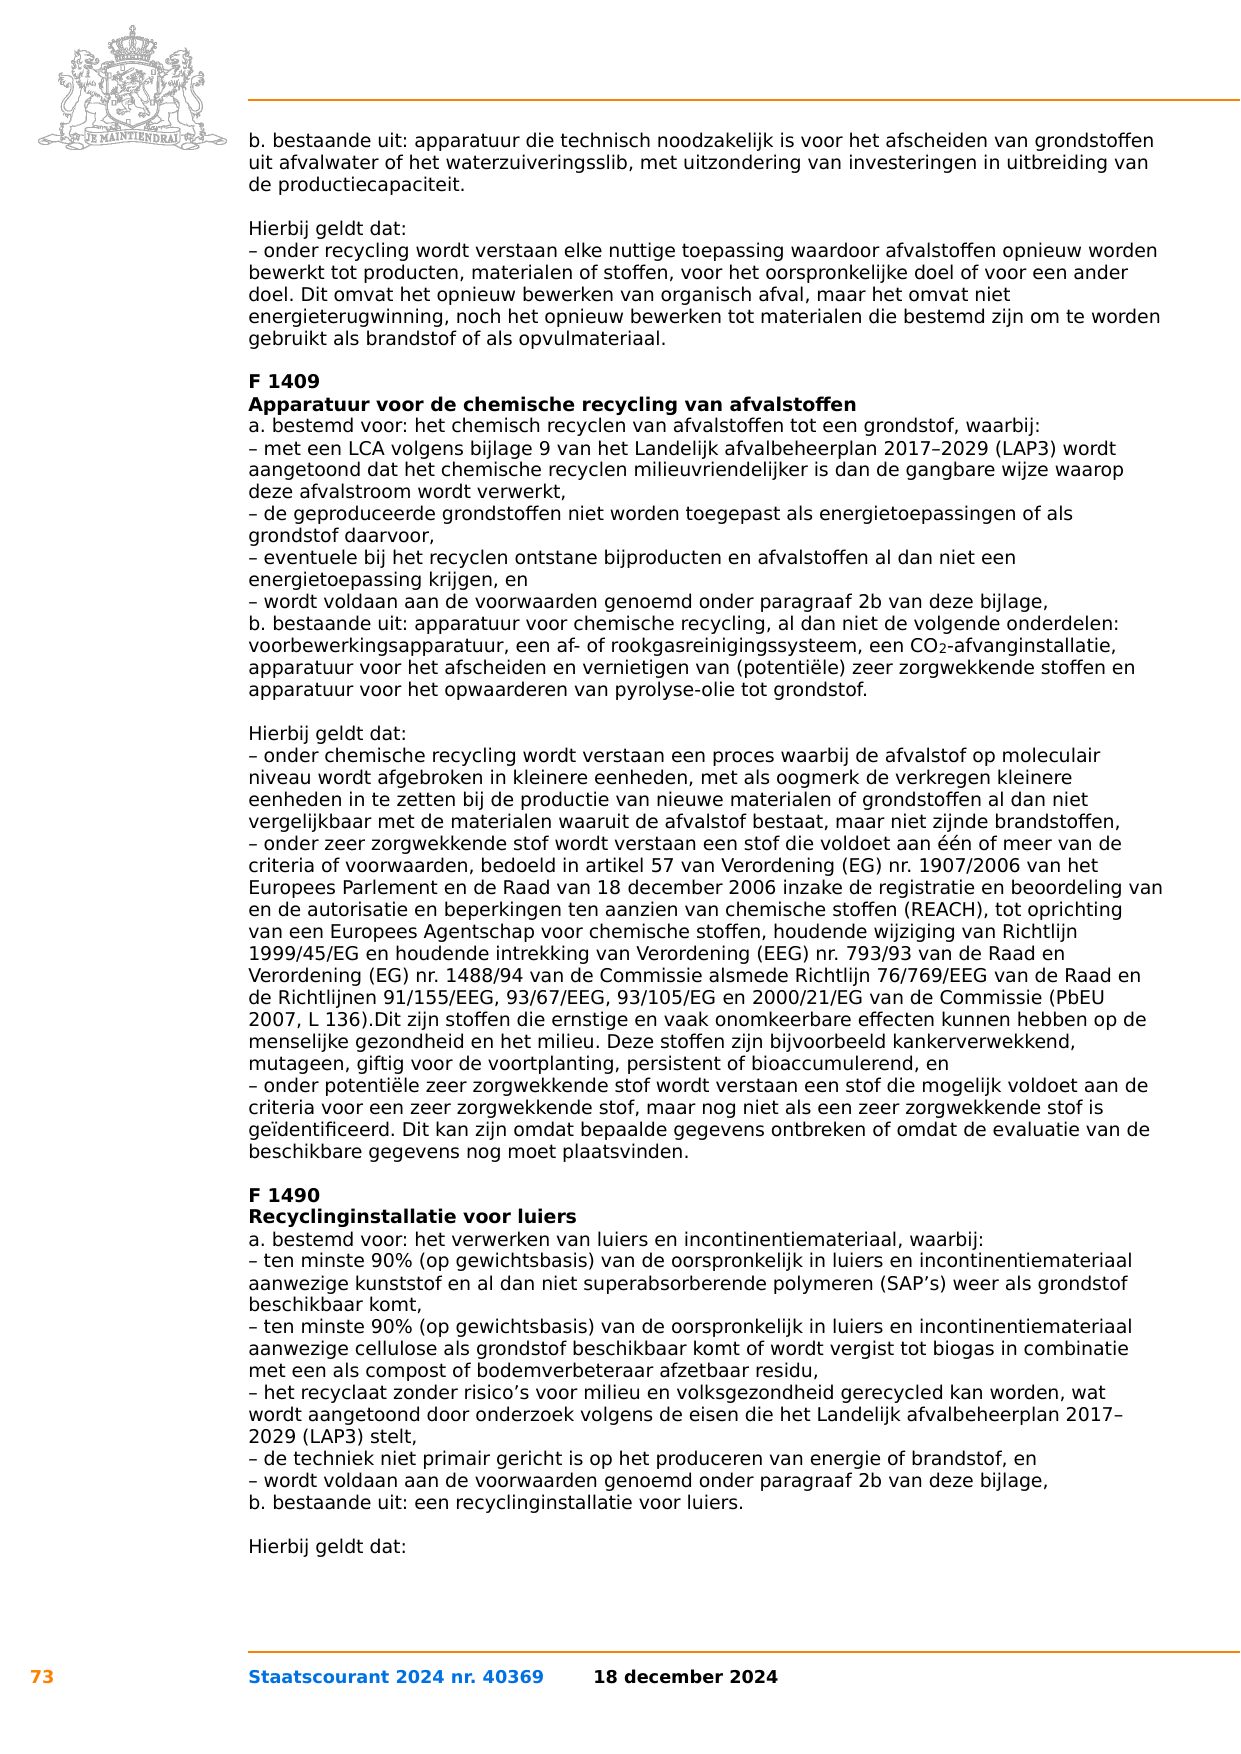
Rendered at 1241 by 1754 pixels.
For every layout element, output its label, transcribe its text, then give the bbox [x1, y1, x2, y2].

text a. bestemd voor: het verwerken van luiers en incontinentiemateriaal, waarbij: [248, 1228, 1163, 1250]
text a. bestemd voor: het chemisch recyclen van afvalstoffen tot een grondstof, waarbij: [248, 415, 1163, 437]
text F 1490 [248, 1184, 1163, 1206]
text Hierbij geldt dat: [248, 1536, 1163, 1558]
picture [38, 25, 227, 150]
text – ten minste 90% (op gewichtsbasis) van de oorspronkelijk in luiers en incontinentiemateriaal aanwezige cellulose als grondstof beschikbaar komt of wordt vergist tot biogas in combinatie met een als compost of bodemverbeteraar afzetbaar residu, [248, 1316, 1163, 1382]
text Hierbij geldt dat: [248, 723, 1163, 745]
text b. bestaande uit: apparatuur die technisch noodzakelijk is voor het afscheiden van grondstoffen uit afvalwater of het waterzuiveringsslib, met uitzondering van investeringen in uitbreiding van de productiecapaciteit. [248, 130, 1163, 196]
text Apparatuur voor de chemische recycling van afvalstoffen [248, 393, 1163, 415]
text – ten minste 90% (op gewichtsbasis) van de oorspronkelijk in luiers en incontinentiemateriaal aanwezige kunststof en al dan niet superabsorberende polymeren (SAP’s) weer als grondstof beschikbaar komt, [248, 1250, 1163, 1316]
text – de techniek niet primair gericht is op het produceren van energie of brandstof, en [248, 1448, 1163, 1470]
text Hierbij geldt dat: [248, 218, 1163, 240]
text – met een LCA volgens bijlage 9 van het Landelijk afvalbeheerplan 2017–2029 (LAP3) wordt aangetoond dat het chemische recyclen milieuvriendelijker is dan de gangbare wijze waarop deze afvalstroom wordt verwerkt, [248, 437, 1163, 503]
text – de geproduceerde grondstoffen niet worden toegepast als energietoepassingen of als grondstof daarvoor, [248, 503, 1163, 547]
text Recyclinginstallatie voor luiers [248, 1206, 1163, 1228]
text – wordt voldaan aan de voorwaarden genoemd onder paragraaf 2b van deze bijlage, [248, 1470, 1163, 1492]
text F 1409 [248, 371, 1163, 393]
text – onder potentiële zeer zorgwekkende stof wordt verstaan een stof die mogelijk voldoet aan de criteria voor een zeer zorgwekkende stof, maar nog niet als een zeer zorgwekkende stof is geïdentificeerd. Dit kan zijn omdat bepaalde gegevens ontbreken of omdat de evaluatie van de beschikbare gegevens nog moet plaatsvinden. [248, 1075, 1163, 1163]
text – het recyclaat zonder risico’s voor milieu en volksgezondheid gerecycled kan worden, wat wordt aangetoond door onderzoek volgens de eisen die het Landelijk afvalbeheerplan 2017–2029 (LAP3) stelt, [248, 1382, 1163, 1448]
text b. bestaande uit: apparatuur voor chemische recycling, al dan niet de volgende onderdelen: voorbewerkingsapparatuur, een af- of rookgasreinigingssysteem, een CO2-afvanginstallatie, apparatuur voor het afscheiden en vernietigen van (potentiële) zeer zorgwekkende stoffen en apparatuur voor het opwaarderen van pyrolyse-olie tot grondstof. [248, 613, 1163, 701]
text – onder recycling wordt verstaan elke nuttige toepassing waardoor afvalstoffen opnieuw worden bewerkt tot producten, materialen of stoffen, voor het oorspronkelijke doel of voor een ander doel. Dit omvat het opnieuw bewerken van organisch afval, maar het omvat niet energieterugwinning, noch het opnieuw bewerken tot materialen die bestemd zijn om te worden gebruikt als brandstof of als opvulmateriaal. [248, 240, 1163, 349]
text – wordt voldaan aan de voorwaarden genoemd onder paragraaf 2b van deze bijlage, [248, 591, 1163, 613]
text – onder chemische recycling wordt verstaan een proces waarbij de afvalstof op moleculair niveau wordt afgebroken in kleinere eenheden, met als oogmerk de verkregen kleinere eenheden in te zetten bij de productie van nieuwe materialen of grondstoffen al dan niet vergelijkbaar met de materialen waaruit de afvalstof bestaat, maar niet zijnde brandstoffen, [248, 745, 1163, 833]
text – eventuele bij het recyclen ontstane bijproducten en afvalstoffen al dan niet een energietoepassing krijgen, en [248, 547, 1163, 591]
text – onder zeer zorgwekkende stof wordt verstaan een stof die voldoet aan één of meer van de criteria of voorwaarden, bedoeld in artikel 57 van Verordening (EG) nr. 1907/2006 van het Europees Parlement en de Raad van 18 december 2006 inzake de registratie en beoordeling van en de autorisatie en beperkingen ten aanzien van chemische stoffen (REACH), tot oprichting van een Europees Agentschap voor chemische stoffen, houdende wijziging van Richtlijn 1999/45/EG en houdende intrekking van Verordening (EEG) nr. 793/93 van de Raad en Verordening (EG) nr. 1488/94 van de Commissie alsmede Richtlijn 76/769/EEG van de Raad en de Richtlijnen 91/155/EEG, 93/67/EEG, 93/105/EG en 2000/21/EG van de Commissie (PbEU 2007, L 136).Dit zijn stoffen die ernstige en vaak onomkeerbare effecten kunnen hebben op de menselijke gezondheid en het milieu. Deze stoffen zijn bijvoorbeeld kankerverwekkend, mutageen, giftig voor de voortplanting, persistent of bioaccumulerend, en [248, 833, 1163, 1075]
text b. bestaande uit: een recyclinginstallatie voor luiers. [248, 1492, 1163, 1514]
